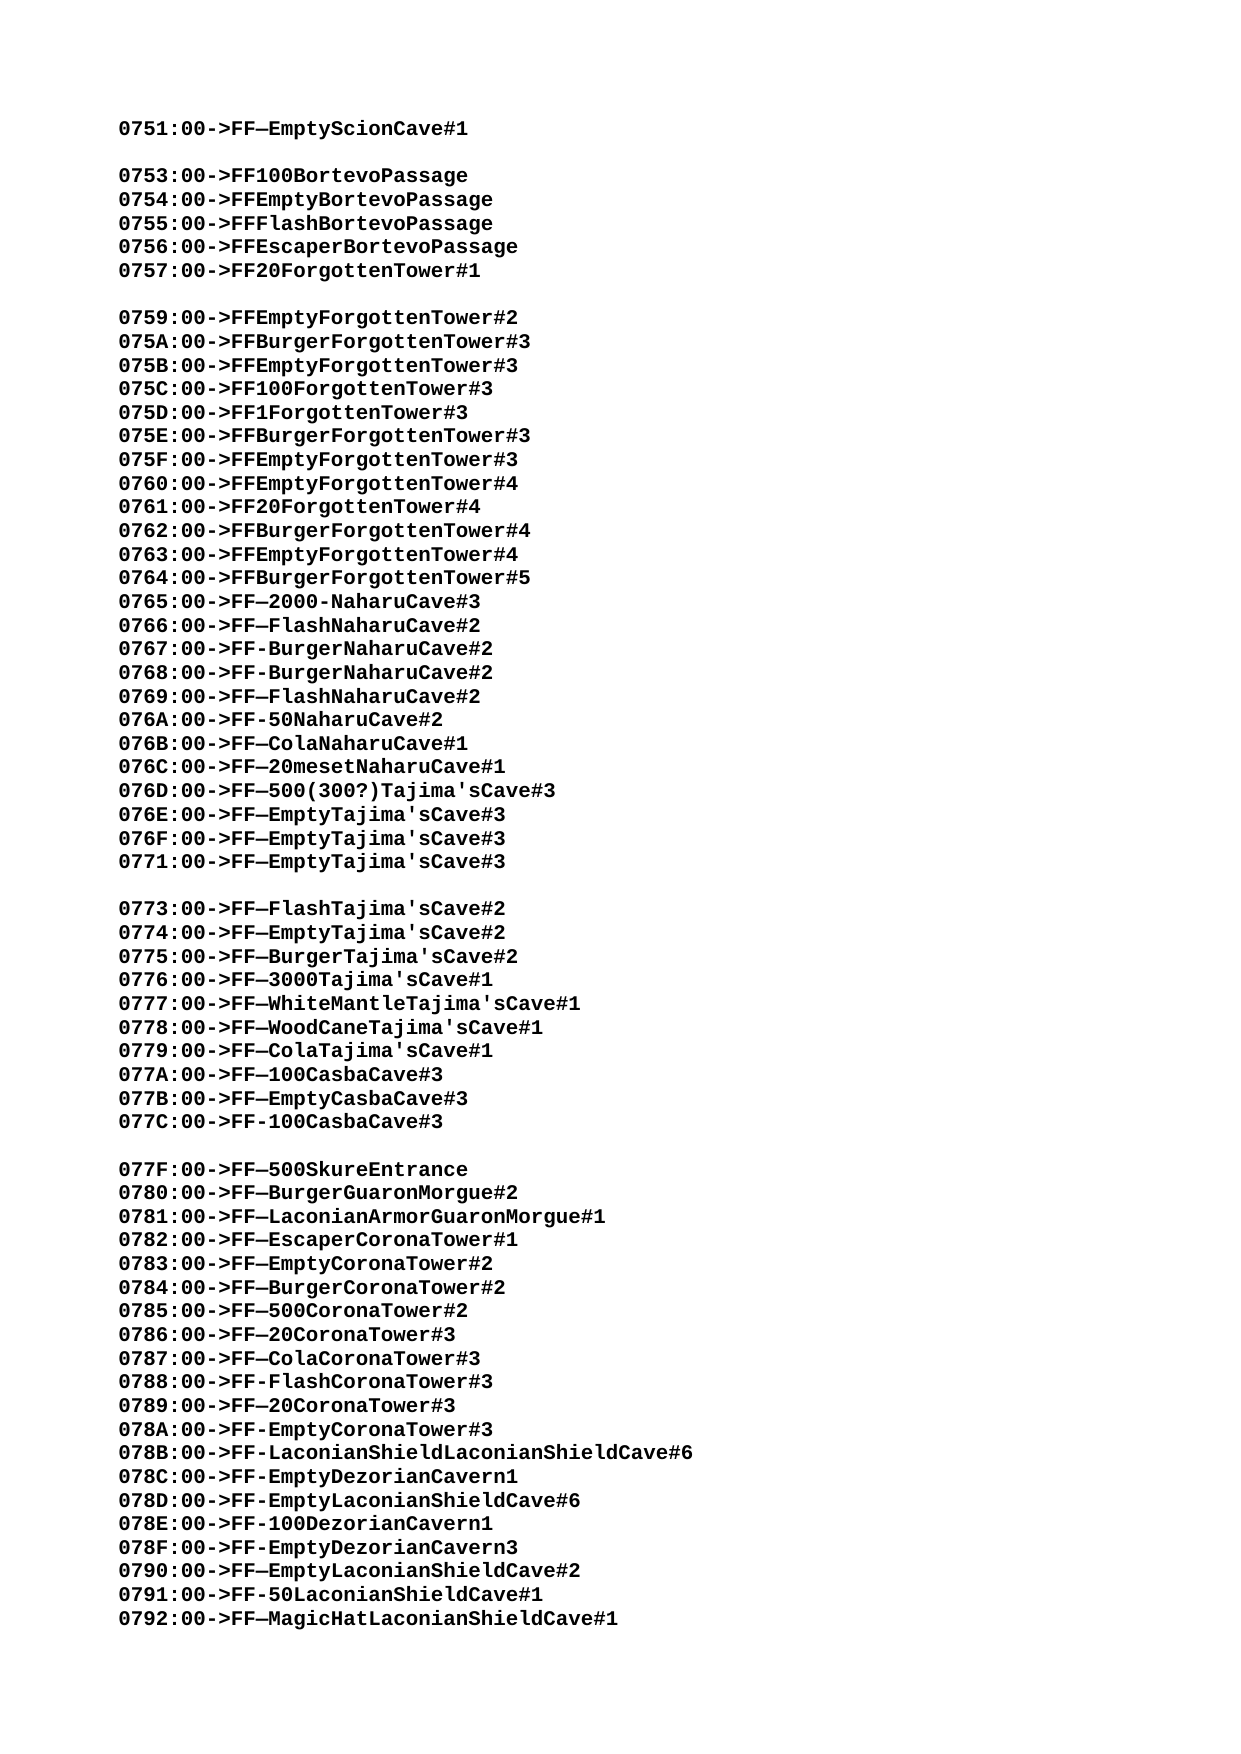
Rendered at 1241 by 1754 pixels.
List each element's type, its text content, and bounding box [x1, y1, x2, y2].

text 0767:00->FF-BurgerNaharuCave#2 [118, 638, 1122, 662]
text 078A:00->FF-EmptyCoronaTower#3 [118, 1419, 1122, 1442]
text 0791:00->FF-50LaconianShieldCave#1 [118, 1584, 1122, 1608]
text 076E:00->FF—EmptyTajima'sCave#3 [118, 804, 1122, 827]
text 0754:00->FFEmptyBortevoPassage [118, 189, 1122, 213]
text 0790:00->FF—EmptyLaconianShieldCave#2 [118, 1561, 1122, 1584]
text 0762:00->FFBurgerForgottenTower#4 [118, 520, 1122, 544]
text 0777:00->FF—WhiteMantleTajima'sCave#1 [118, 993, 1122, 1017]
text 0765:00->FF—2000-NaharuCave#3 [118, 591, 1122, 615]
text 0786:00->FF—20CoronaTower#3 [118, 1324, 1122, 1348]
text 077C:00->FF-100CasbaCave#3 [118, 1111, 1122, 1135]
text 075C:00->FF100ForgottenTower#3 [118, 378, 1122, 402]
text 0776:00->FF—3000Tajima'sCave#1 [118, 969, 1122, 993]
text 0759:00->FFEmptyForgottenTower#2 [118, 307, 1122, 331]
text 0755:00->FFFlashBortevoPassage [118, 213, 1122, 236]
text 076F:00->FF—EmptyTajima'sCave#3 [118, 827, 1122, 851]
text 0785:00->FF—500CoronaTower#2 [118, 1300, 1122, 1324]
text 078D:00->FF-EmptyLaconianShieldCave#6 [118, 1489, 1122, 1513]
text 075D:00->FF1ForgottenTower#3 [118, 402, 1122, 426]
text 0771:00->FF—EmptyTajima'sCave#3 [118, 851, 1122, 875]
text 0769:00->FF—FlashNaharuCave#2 [118, 686, 1122, 709]
text 0775:00->FF—BurgerTajima'sCave#2 [118, 946, 1122, 969]
text 0760:00->FFEmptyForgottenTower#4 [118, 473, 1122, 496]
text 077F:00->FF—500SkureEntrance [118, 1158, 1122, 1182]
text 0766:00->FF—FlashNaharuCave#2 [118, 615, 1122, 638]
text 078C:00->FF-EmptyDezorianCavern1 [118, 1466, 1122, 1489]
text 0779:00->FF—ColaTajima'sCave#1 [118, 1040, 1122, 1064]
text 0764:00->FFBurgerForgottenTower#5 [118, 567, 1122, 591]
text 0756:00->FFEscaperBortevoPassage [118, 236, 1122, 260]
text 0753:00->FF100BortevoPassage [118, 165, 1122, 189]
text 0792:00->FF—MagicHatLaconianShieldCave#1 [118, 1608, 1122, 1631]
text 0773:00->FF—FlashTajima'sCave#2 [118, 898, 1122, 922]
text 0784:00->FF—BurgerCoronaTower#2 [118, 1277, 1122, 1300]
text 0757:00->FF20ForgottenTower#1 [118, 260, 1122, 284]
text 076B:00->FF—ColaNaharuCave#1 [118, 733, 1122, 757]
text 075E:00->FFBurgerForgottenTower#3 [118, 426, 1122, 449]
text 077B:00->FF—EmptyCasbaCave#3 [118, 1088, 1122, 1111]
text 0787:00->FF—ColaCoronaTower#3 [118, 1348, 1122, 1371]
text 0768:00->FF-BurgerNaharuCave#2 [118, 662, 1122, 686]
text 0763:00->FFEmptyForgottenTower#4 [118, 544, 1122, 567]
text 078B:00->FF-LaconianShieldLaconianShieldCave#6 [118, 1442, 1122, 1466]
text 075B:00->FFEmptyForgottenTower#3 [118, 354, 1122, 378]
text 0788:00->FF-FlashCoronaTower#3 [118, 1371, 1122, 1395]
text 0781:00->FF—LaconianArmorGuaronMorgue#1 [118, 1206, 1122, 1229]
text 0761:00->FF20ForgottenTower#4 [118, 496, 1122, 520]
text 077A:00->FF—100CasbaCave#3 [118, 1064, 1122, 1088]
text 0751:00->FF—EmptyScionCave#1 [118, 118, 1122, 142]
text 075F:00->FFEmptyForgottenTower#3 [118, 449, 1122, 473]
text 078F:00->FF-EmptyDezorianCavern3 [118, 1537, 1122, 1561]
text 0783:00->FF—EmptyCoronaTower#2 [118, 1253, 1122, 1277]
text 0778:00->FF—WoodCaneTajima'sCave#1 [118, 1017, 1122, 1040]
text 078E:00->FF-100DezorianCavern1 [118, 1513, 1122, 1537]
text 076A:00->FF-50NaharuCave#2 [118, 709, 1122, 733]
text 075A:00->FFBurgerForgottenTower#3 [118, 331, 1122, 354]
text 0782:00->FF—EscaperCoronaTower#1 [118, 1229, 1122, 1253]
text 0780:00->FF—BurgerGuaronMorgue#2 [118, 1182, 1122, 1206]
text 0789:00->FF—20CoronaTower#3 [118, 1395, 1122, 1419]
text 076D:00->FF—500(300?)Tajima'sCave#3 [118, 780, 1122, 804]
text 0774:00->FF—EmptyTajima'sCave#2 [118, 922, 1122, 946]
text 076C:00->FF—20mesetNaharuCave#1 [118, 757, 1122, 780]
